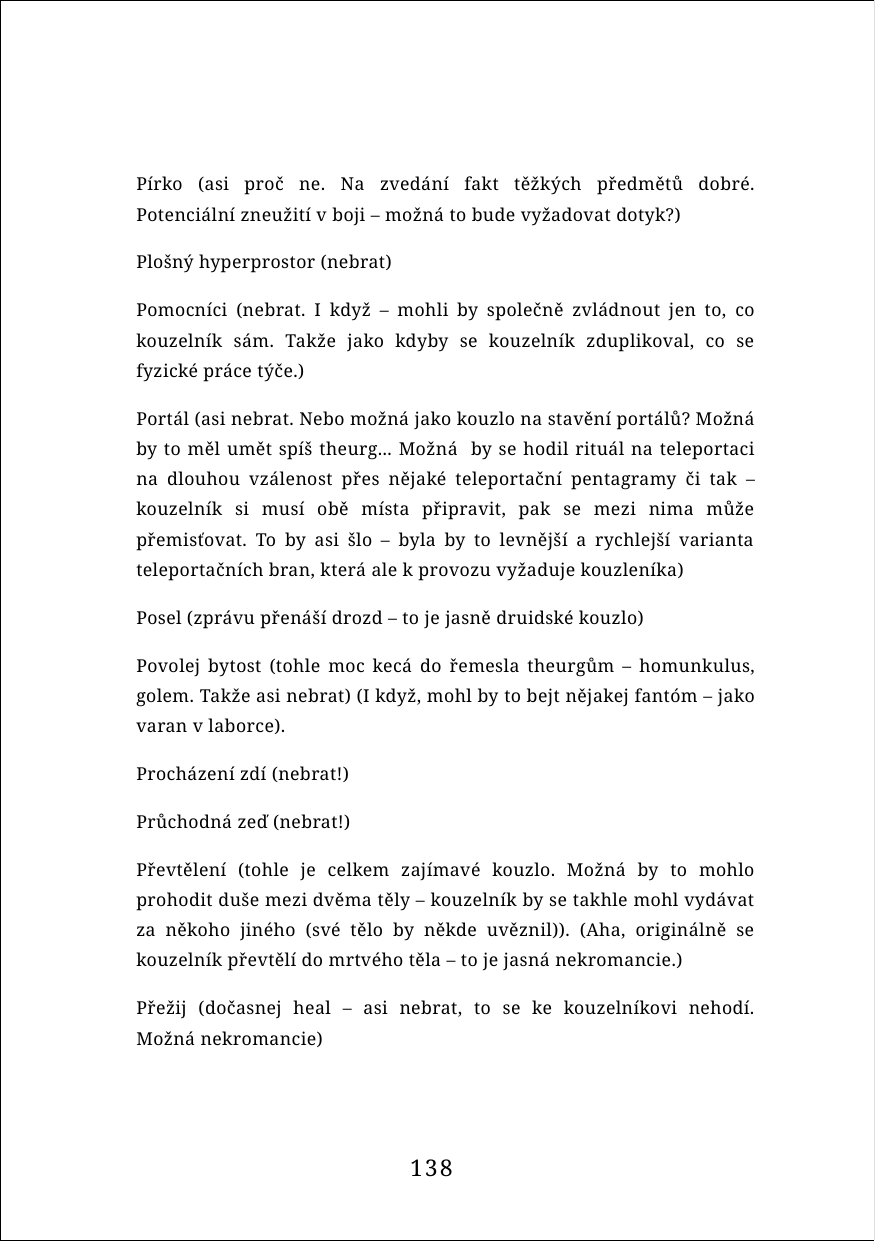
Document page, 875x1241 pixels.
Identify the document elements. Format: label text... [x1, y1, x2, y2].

text Procházení zdí (nebrat!) [136, 761, 756, 786]
text Portál (asi nebrat. Nebo možná jako kouzlo na stavění portálů? Možná by to měl umět spíš theurg... Možná by se hodil rituál na teleportaci na dlouhou vzálenost přes nějaké teleportační pentagramy či tak – kouzelník si musí obě místa připravit, pak se mezi nima může přemisťovat. To by asi šlo – byla by to levnější a rychlejší varianta teleportačních bran, která ale k provozu vyžaduje kouzleníka) [136, 406, 756, 581]
text Pomocníci (nebrat. I když – mohli by společně zvládnout jen to, co kouzelník sám. Takže jako kdyby se kouzelník zduplikoval, co se fyzické práce týče.) [136, 298, 756, 382]
text Plošný hyperprostor (nebrat) [136, 250, 756, 274]
text Pírko (asi proč ne. Na zvedání fakt těžkých předmětů dobré. Potenciální zneužití v boji – možná to bude vyžadovat dotyk?) [136, 172, 756, 226]
text Přežij (dočasnej heal – asi nebrat, to se ke kouzelníkovi nehodí. Možná nekromancie) [136, 996, 756, 1050]
text Převtělení (tohle je celkem zajímavé kouzlo. Možná by to mohlo prohodit duše mezi dvěma těly – kouzelník by se takhle mohl vydávat za někoho jiného (své tělo by někde uvěznil)). (Aha, originálně se kouzelník převtělí do mrtvého těla – to je jasná nekromancie.) [136, 857, 756, 972]
text Povolej bytost (tohle moc kecá do řemesla theurgům – homunkulus, golem. Takže asi nebrat) (I když, mohl by to bejt nějakej fantóm – jako varan v laborce). [136, 653, 756, 738]
text Posel (zprávu přenáší drozd – to je jasně druidské kouzlo) [136, 605, 756, 629]
text Průchodná zeď (nebrat!) [136, 809, 756, 833]
